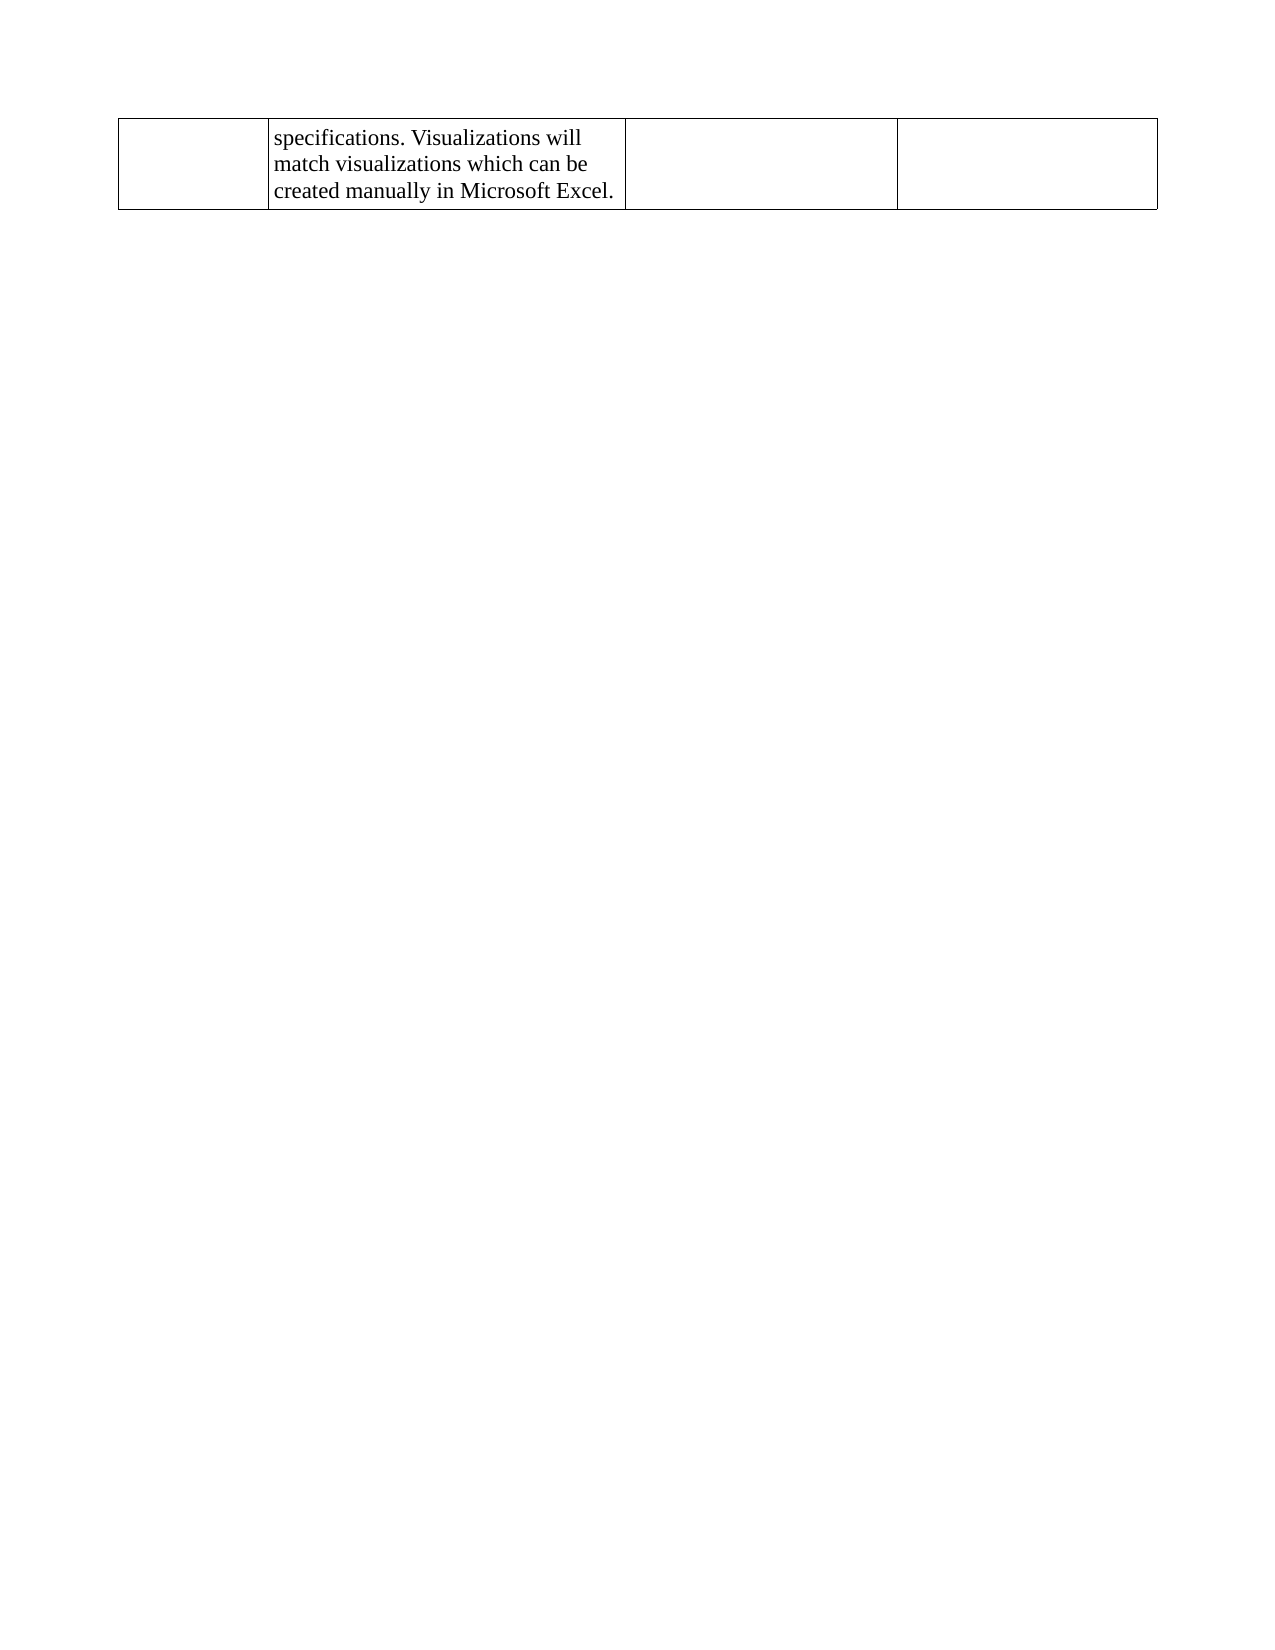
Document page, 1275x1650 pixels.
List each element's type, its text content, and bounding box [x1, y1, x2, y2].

table_cell [626, 119, 897, 209]
table_cell specifications. Visualizations will match visualizations which can be created manually in Microsoft Excel. [269, 119, 625, 209]
table_cell [898, 119, 1157, 209]
table_cell [119, 119, 268, 209]
